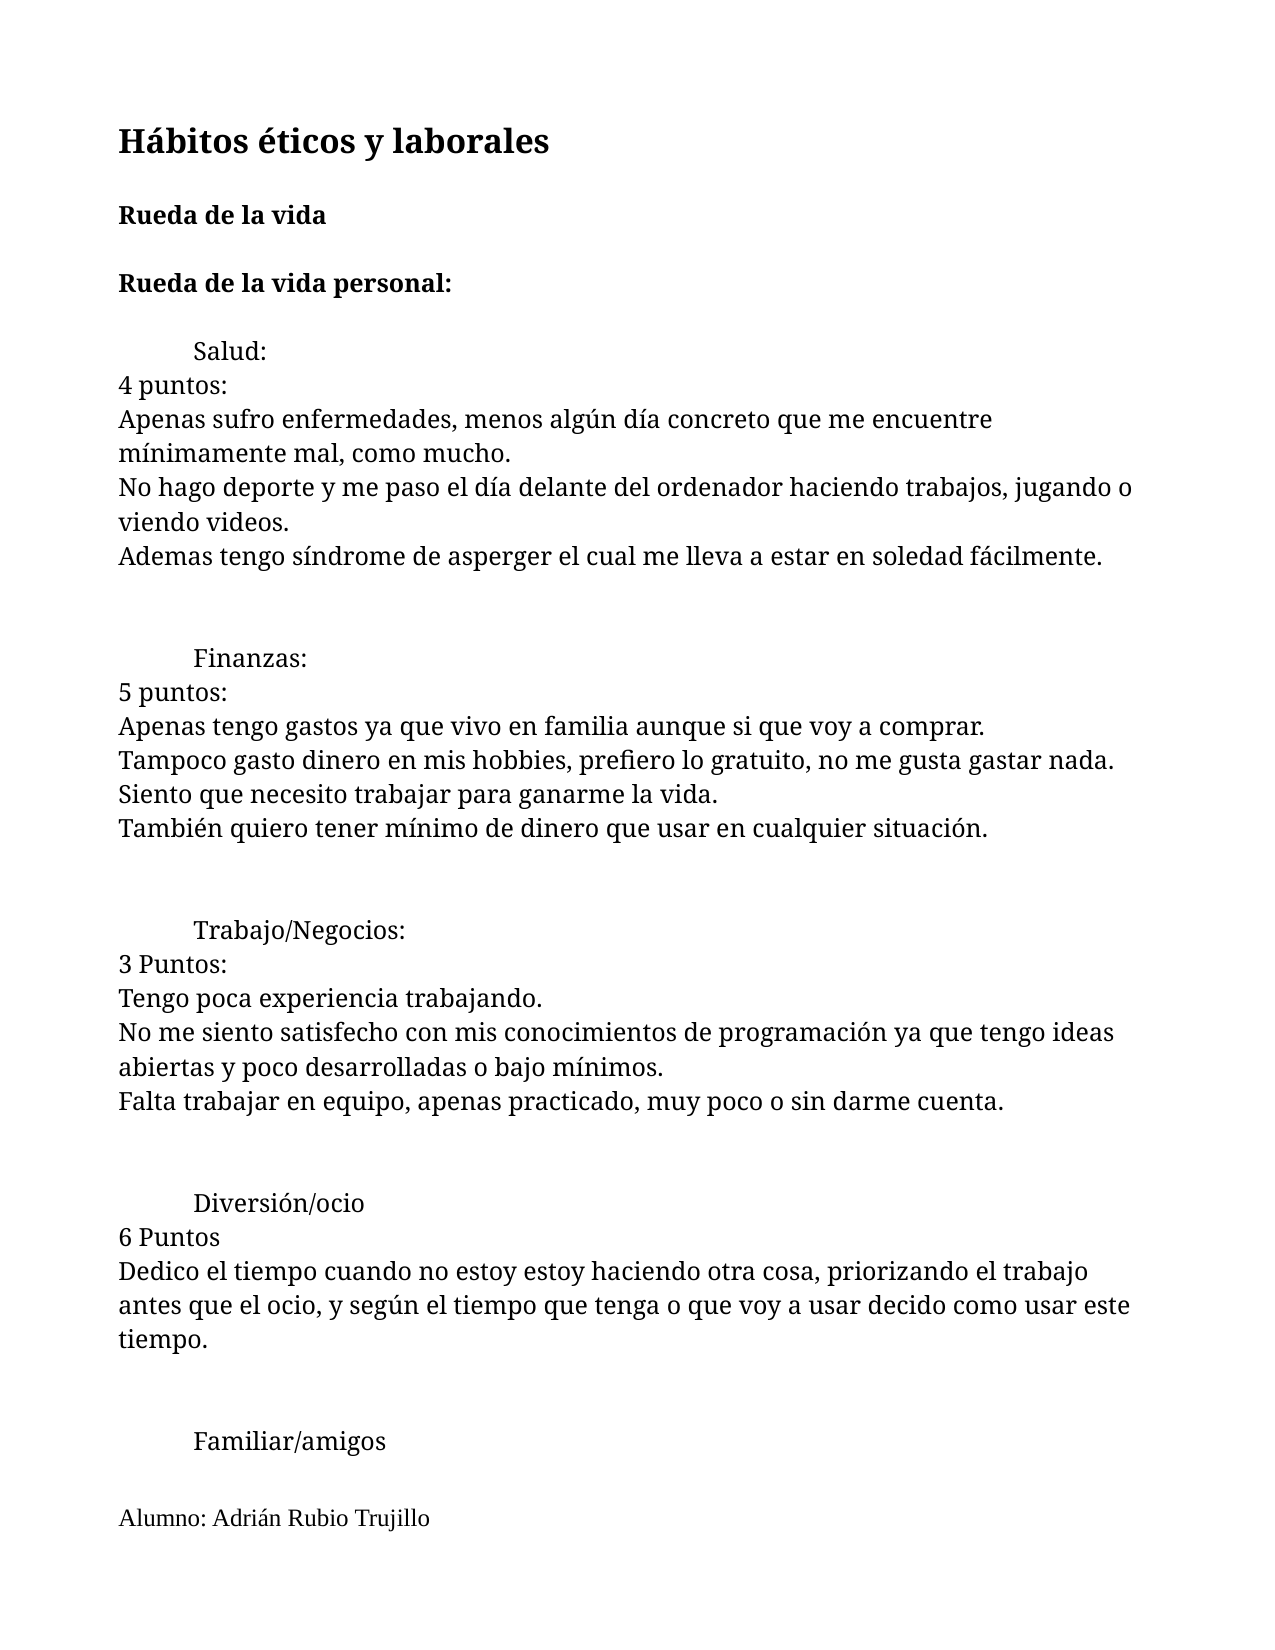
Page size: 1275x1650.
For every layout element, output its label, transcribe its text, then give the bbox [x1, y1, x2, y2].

text No hago deporte y me paso el día delante del ordenador haciendo trabajos, jugando o viendo videos. [118, 470, 1157, 538]
text Rueda de la vida personal: [118, 266, 1157, 300]
text 6 Puntos [118, 1219, 1157, 1253]
text Tengo poca experiencia trabajando. [118, 981, 1157, 1015]
text Familiar/amigos [118, 1424, 1157, 1458]
text Tampoco gasto dinero en mis hobbies, prefiero lo gratuito, no me gusta gastar nada. Siento que necesito trabajar para ganarme la vida. [118, 743, 1157, 811]
text Diversión/ocio [118, 1185, 1157, 1219]
text Dedico el tiempo cuando no estoy estoy haciendo otra cosa, priorizando el trabajo antes que el ocio, y según el tiempo que tenga o que voy a usar decido como usar este tiempo. [118, 1253, 1157, 1356]
text Finanzas: [118, 640, 1157, 674]
text Hábitos éticos y laborales [118, 118, 1157, 163]
text Salud: [118, 334, 1157, 368]
text 5 puntos: [118, 674, 1157, 708]
text Apenas tengo gastos ya que vivo en familia aunque si que voy a comprar. [118, 708, 1157, 743]
text Apenas sufro enfermedades, menos algún día concreto que me encuentre mínimamente mal, como mucho. [118, 402, 1157, 470]
text No me siento satisfecho con mis conocimientos de programación ya que tengo ideas abiertas y poco desarrolladas o bajo mínimos. [118, 1015, 1157, 1083]
text Ademas tengo síndrome de asperger el cual me lleva a estar en soledad fácilmente. [118, 538, 1157, 572]
text 4 puntos: [118, 368, 1157, 402]
text Rueda de la vida [118, 198, 1157, 232]
text 3 Puntos: [118, 947, 1157, 981]
text Trabajo/Negocios: [118, 913, 1157, 947]
text Falta trabajar en equipo, apenas practicado, muy poco o sin darme cuenta. [118, 1083, 1157, 1117]
text También quiero tener mínimo de dinero que usar en cualquier situación. [118, 811, 1157, 845]
